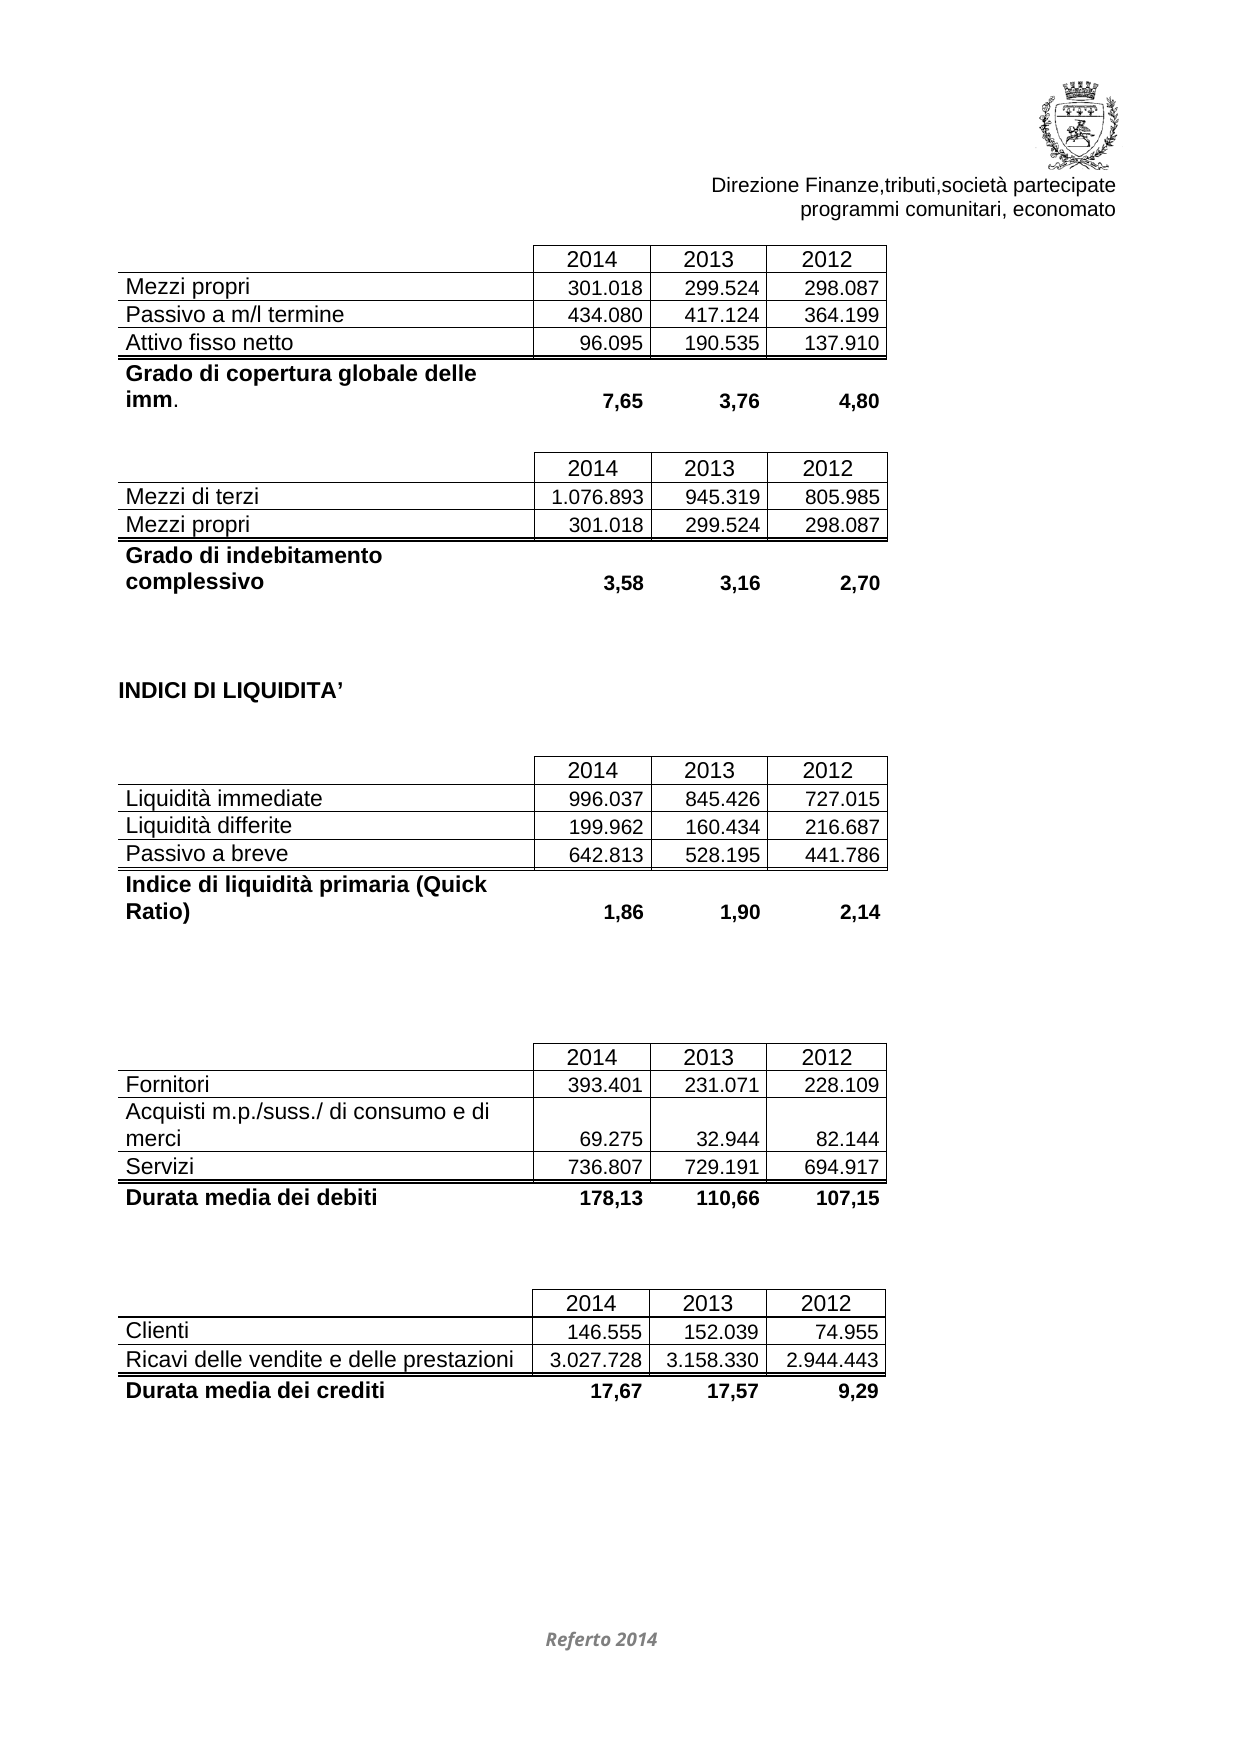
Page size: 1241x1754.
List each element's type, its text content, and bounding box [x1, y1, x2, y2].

text INDICI DI LIQUIDITA’ [118, 677, 1122, 704]
table_cell 82.144 [767, 1098, 886, 1151]
table_cell 945.319 [652, 483, 767, 509]
table_cell 199.962 [535, 812, 651, 838]
table_cell Liquidità differite [118, 812, 534, 838]
table_cell 2,70 [768, 542, 887, 595]
table_cell 69.275 [534, 1098, 650, 1151]
table_cell 729.191 [651, 1152, 766, 1179]
table_cell 1,90 [651, 871, 768, 924]
table_cell Passivo a m/l termine [118, 301, 533, 327]
table_cell 996.037 [535, 785, 651, 811]
table_cell 3.158.330 [650, 1345, 766, 1372]
table_cell 137.910 [767, 328, 886, 355]
table_cell Servizi [118, 1152, 533, 1179]
table_cell 107,15 [767, 1184, 887, 1210]
table_cell 694.917 [767, 1152, 886, 1179]
table_cell Mezzi propri [118, 273, 533, 299]
table_cell 110,66 [650, 1184, 767, 1210]
table_header 2012 [767, 1290, 885, 1316]
table_header 2013 [650, 1290, 766, 1316]
table_cell Indice di liquidità primaria (Quick Ratio) [118, 871, 534, 924]
table_cell 299.524 [652, 510, 767, 537]
table_cell 393.401 [534, 1071, 650, 1097]
table_header 2012 [768, 757, 887, 784]
table_cell 74.955 [767, 1318, 885, 1344]
table_header 2013 [652, 453, 767, 482]
table_cell Clienti [118, 1318, 532, 1344]
table_cell 4,80 [767, 360, 887, 412]
table_header [118, 1043, 533, 1070]
table_cell Ricavi delle vendite e delle prestazioni [118, 1345, 532, 1372]
table_header [118, 756, 534, 784]
table_cell 32.944 [651, 1098, 766, 1151]
table_header 2012 [767, 1044, 886, 1070]
table_cell 1.076.893 [535, 483, 651, 509]
table_cell 9,29 [766, 1377, 886, 1403]
table_cell 441.786 [768, 840, 887, 867]
table_header 2014 [535, 453, 651, 482]
table_cell 2,14 [768, 871, 887, 924]
table_cell 231.071 [651, 1071, 766, 1097]
table_cell 96.095 [534, 328, 650, 355]
table_header [118, 452, 534, 482]
table_cell 3,16 [651, 542, 768, 595]
table_cell 178,13 [534, 1184, 650, 1210]
table_cell 528.195 [652, 840, 767, 867]
table_cell Durata media dei crediti [118, 1377, 533, 1403]
table_cell Fornitori [118, 1071, 533, 1097]
table_cell Attivo fisso netto [118, 328, 533, 355]
table_cell 727.015 [768, 785, 887, 811]
table_cell 17,57 [649, 1377, 766, 1403]
table_cell Passivo a breve [118, 840, 534, 867]
table_cell 190.535 [651, 328, 766, 355]
table_cell 3,76 [650, 360, 767, 412]
table_cell 160.434 [652, 812, 767, 838]
table_cell 146.555 [533, 1318, 649, 1344]
table_header [118, 245, 533, 272]
table_cell Mezzi propri [118, 510, 534, 537]
table_cell 3,58 [534, 542, 651, 595]
table_header 2013 [651, 246, 766, 272]
table_header 2012 [767, 246, 886, 272]
table_cell 845.426 [652, 785, 767, 811]
table_header [118, 1289, 532, 1316]
table_header 2013 [651, 1044, 766, 1070]
table_cell 805.985 [768, 483, 887, 509]
table_cell 7,65 [534, 360, 650, 412]
table_cell 3.027.728 [533, 1345, 649, 1372]
table_cell 152.039 [650, 1318, 766, 1344]
table_cell 298.087 [768, 510, 887, 537]
table_cell Mezzi di terzi [118, 483, 534, 509]
table_cell 642.813 [535, 840, 651, 867]
table_header 2014 [533, 1290, 649, 1316]
table_cell Liquidità immediate [118, 785, 534, 811]
table_cell 736.807 [534, 1152, 650, 1179]
table_cell 1,86 [534, 871, 651, 924]
table_cell 434.080 [534, 301, 650, 327]
table_cell 417.124 [651, 301, 766, 327]
table_cell 364.199 [767, 301, 886, 327]
table_cell 301.018 [535, 510, 651, 537]
table_cell Acquisti m.p./suss./ di consumo e di merci [118, 1098, 533, 1151]
picture [1035, 73, 1123, 173]
table_cell 298.087 [767, 273, 886, 299]
table_cell 17,67 [533, 1377, 649, 1403]
table_cell 228.109 [767, 1071, 886, 1097]
table_cell Grado di indebitamento complessivo [118, 542, 534, 595]
table_header 2014 [535, 757, 651, 784]
table_cell Grado di copertura globale delle imm. [118, 360, 533, 412]
table_header 2014 [534, 1044, 650, 1070]
table_cell 216.687 [768, 812, 887, 838]
table_cell 299.524 [651, 273, 766, 299]
table_header 2014 [534, 246, 650, 272]
table_cell Durata media dei debiti [118, 1184, 533, 1210]
table_header 2013 [652, 757, 767, 784]
table_header 2012 [768, 453, 887, 482]
table_cell 2.944.443 [767, 1345, 885, 1372]
table_cell 301.018 [534, 273, 650, 299]
